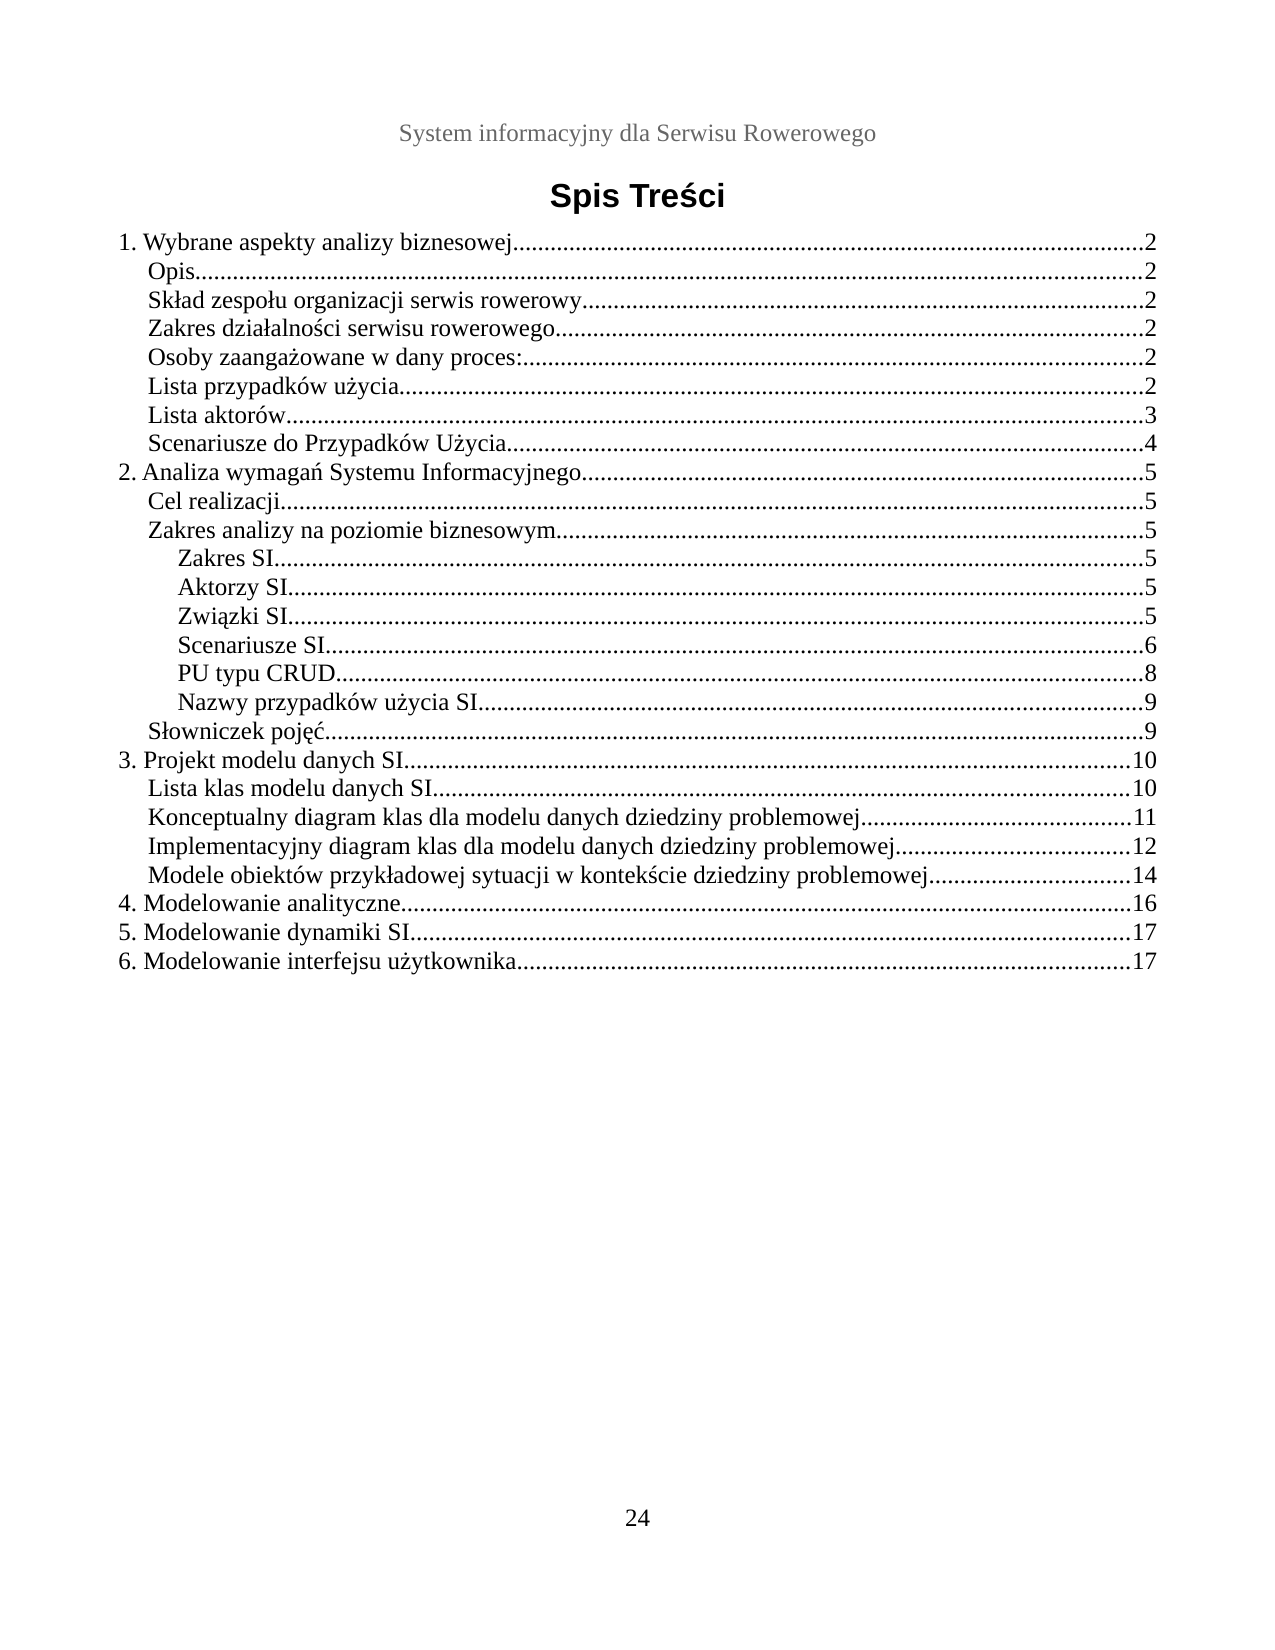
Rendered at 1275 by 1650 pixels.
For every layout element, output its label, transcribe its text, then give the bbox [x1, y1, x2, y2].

text 4. Modelowanie analityczne 16 [118, 888, 1157, 917]
text 1. Wybrane aspekty analizy biznesowej 2 [118, 227, 1157, 256]
text PU typu CRUD 8 [177, 658, 1157, 687]
text Skład zespołu organizacji serwis rowerowy 2 [148, 285, 1157, 313]
text Lista aktorów 3 [148, 400, 1157, 428]
text Zakres działalności serwisu rowerowego 2 [148, 313, 1157, 342]
text Implementacyjny diagram klas dla modelu danych dziedziny problemowej 12 [148, 831, 1157, 860]
text Scenariusze SI 6 [177, 630, 1157, 658]
text Lista klas modelu danych SI 10 [148, 773, 1157, 802]
text Nazwy przypadków użycia SI 9 [177, 687, 1157, 716]
text Lista przypadków użycia 2 [148, 371, 1157, 400]
text 6. Modelowanie interfejsu użytkownika 17 [118, 946, 1157, 975]
text Związki SI 5 [177, 601, 1157, 630]
text Scenariusze do Przypadków Użycia 4 [148, 428, 1157, 457]
text 3. Projekt modelu danych SI 10 [118, 745, 1157, 773]
text Zakres SI 5 [177, 543, 1157, 572]
text Konceptualny diagram klas dla modelu danych dziedziny problemowej 11 [148, 802, 1157, 831]
text Modele obiektów przykładowej sytuacji w kontekście dziedziny problemowej 14 [148, 860, 1157, 888]
text Cel realizacji 5 [148, 486, 1157, 515]
subtitle Spis Treści [118, 176, 1157, 215]
text Aktorzy SI 5 [177, 572, 1157, 601]
text 2. Analiza wymagań Systemu Informacyjnego 5 [118, 457, 1157, 486]
text Osoby zaangażowane w dany proces: 2 [148, 342, 1157, 371]
text Opis 2 [148, 256, 1157, 285]
text Słowniczek pojęć 9 [148, 716, 1157, 745]
text 5. Modelowanie dynamiki SI 17 [118, 917, 1157, 946]
text Zakres analizy na poziomie biznesowym 5 [148, 515, 1157, 543]
